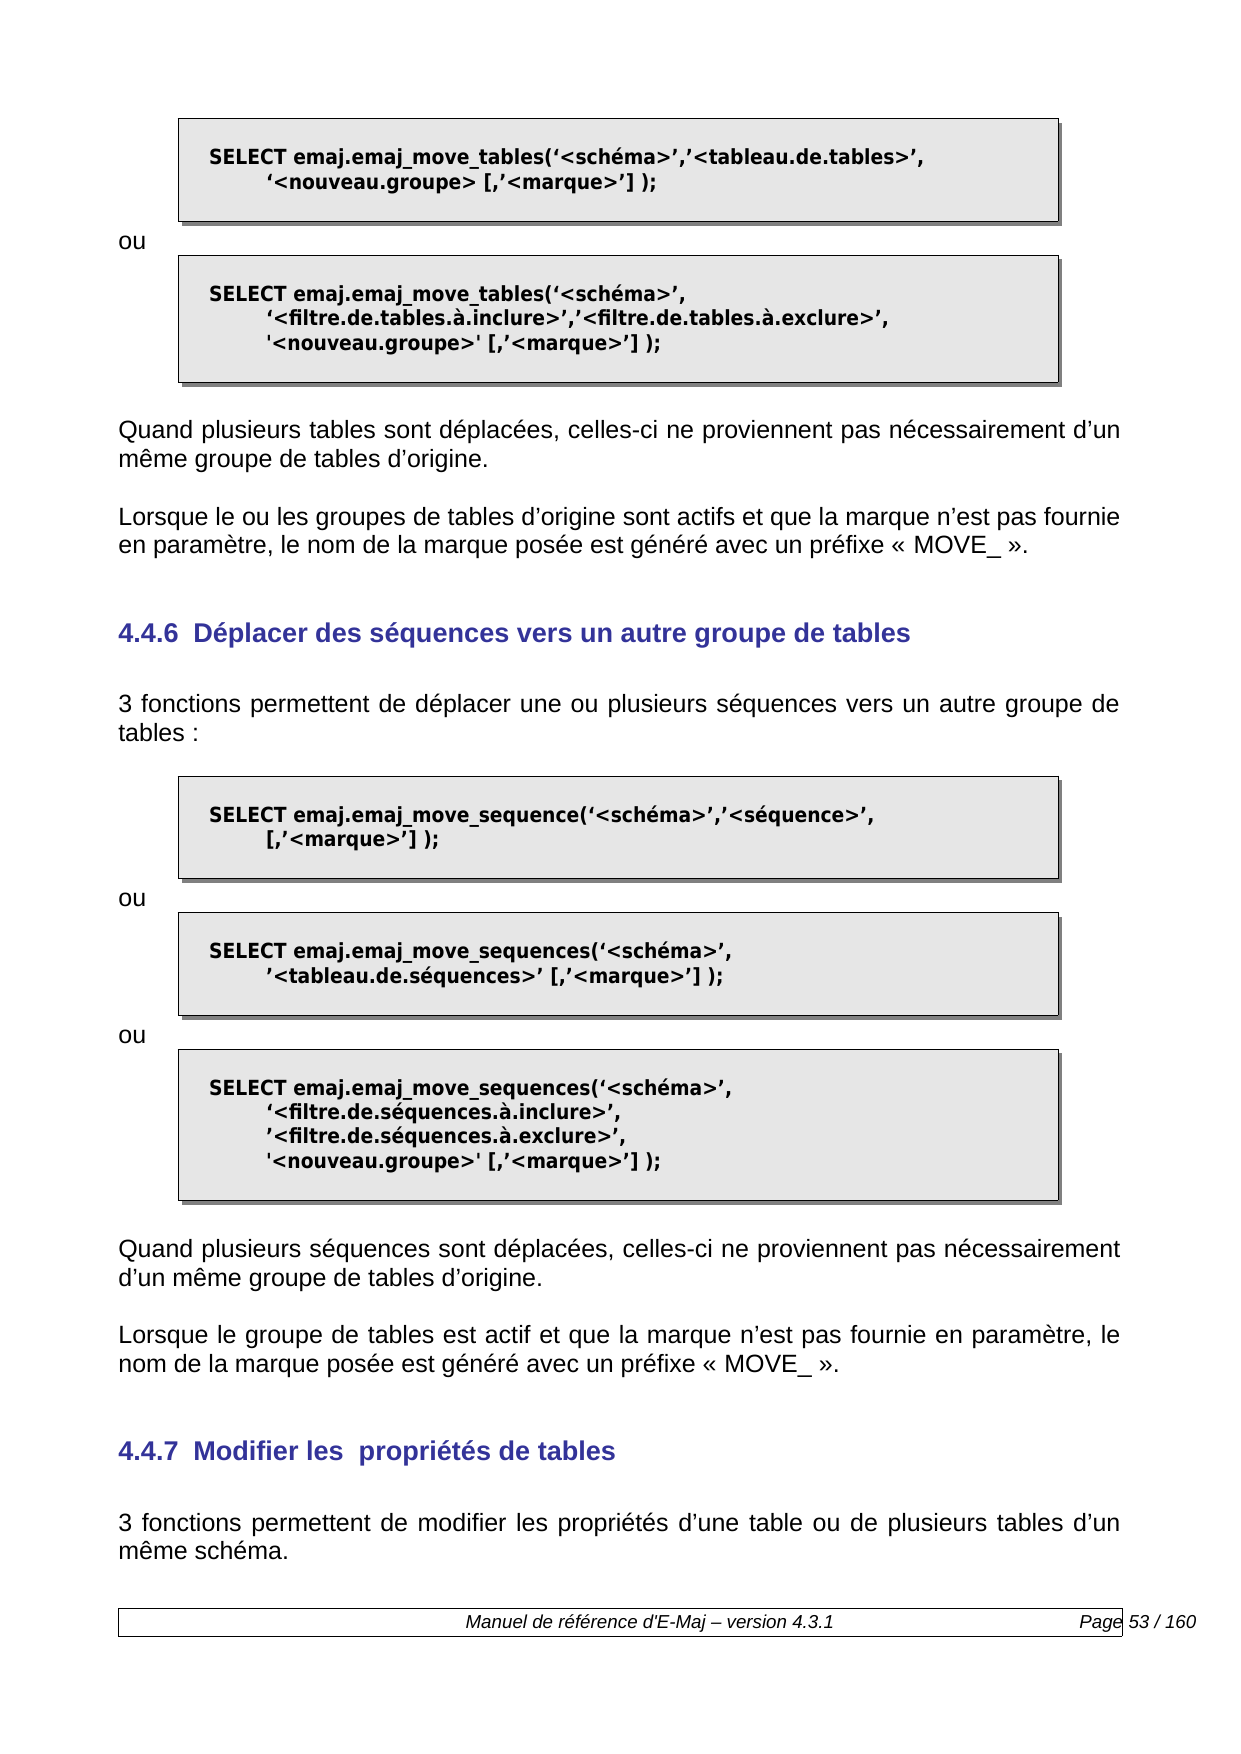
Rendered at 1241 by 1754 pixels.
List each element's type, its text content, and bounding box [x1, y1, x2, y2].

text [,’<marque>’] ); [179, 824, 1058, 848]
text Lorsque le groupe de tables est actif et que la marque n’est pas fournie en paramètre, le nom de la marque posée est généré avec un préfixe « MOVE_ ». [118, 1320, 1122, 1377]
text ou [118, 883, 1122, 912]
text SELECT emaj.emaj_move_tables(‘<schéma>’,’<tableau.de.tables>’, [179, 142, 1058, 167]
text ‘<filtre.de.séquences.à.inclure>’, [179, 1097, 1058, 1121]
text 3 fonctions permettent de modifier les propriétés d’une table ou de plusieurs tables d’un même schéma. [118, 1507, 1122, 1565]
text ou [118, 1020, 1122, 1049]
subtitle Modifier les propriétés de tables [118, 1435, 1122, 1466]
text 3 fonctions permettent de déplacer une ou plusieurs séquences vers un autre groupe de tables : [118, 689, 1122, 747]
text ou [118, 226, 1122, 255]
text SELECT emaj.emaj_move_tables(‘<schéma>’, [179, 279, 1058, 303]
text Lorsque le ou les groupes de tables d’origine sont actifs et que la marque n’est pas fournie en paramètre, le nom de la marque posée est généré avec un préfixe « MOVE_ ». [118, 502, 1122, 559]
text ‘<filtre.de.tables.à.inclure>’,’<filtre.de.tables.à.exclure>’, [179, 303, 1058, 327]
text Quand plusieurs tables sont déplacées, celles-ci ne proviennent pas nécessairement d’un même groupe de tables d’origine. [118, 416, 1122, 473]
text ‘<nouveau.groupe> [,’<marque>’] ); [179, 167, 1058, 191]
text Quand plusieurs séquences sont déplacées, celles-ci ne proviennent pas nécessairement d’un même groupe de tables d’origine. [118, 1234, 1122, 1291]
text SELECT emaj.emaj_move_sequences(‘<schéma>’, [179, 1073, 1058, 1097]
text ’<filtre.de.séquences.à.exclure>’, [179, 1121, 1058, 1146]
subtitle Déplacer des séquences vers un autre groupe de tables [118, 617, 1122, 648]
text SELECT emaj.emaj_move_sequence(‘<schéma>’,’<séquence>’, [179, 800, 1058, 824]
text '<nouveau.groupe>' [,’<marque>’] ); [179, 327, 1058, 352]
text SELECT emaj.emaj_move_sequences(‘<schéma>’, [179, 936, 1058, 961]
text ’<tableau.de.séquences>’ [,’<marque>’] ); [179, 961, 1058, 985]
text '<nouveau.groupe>' [,’<marque>’] ); [179, 1146, 1058, 1170]
